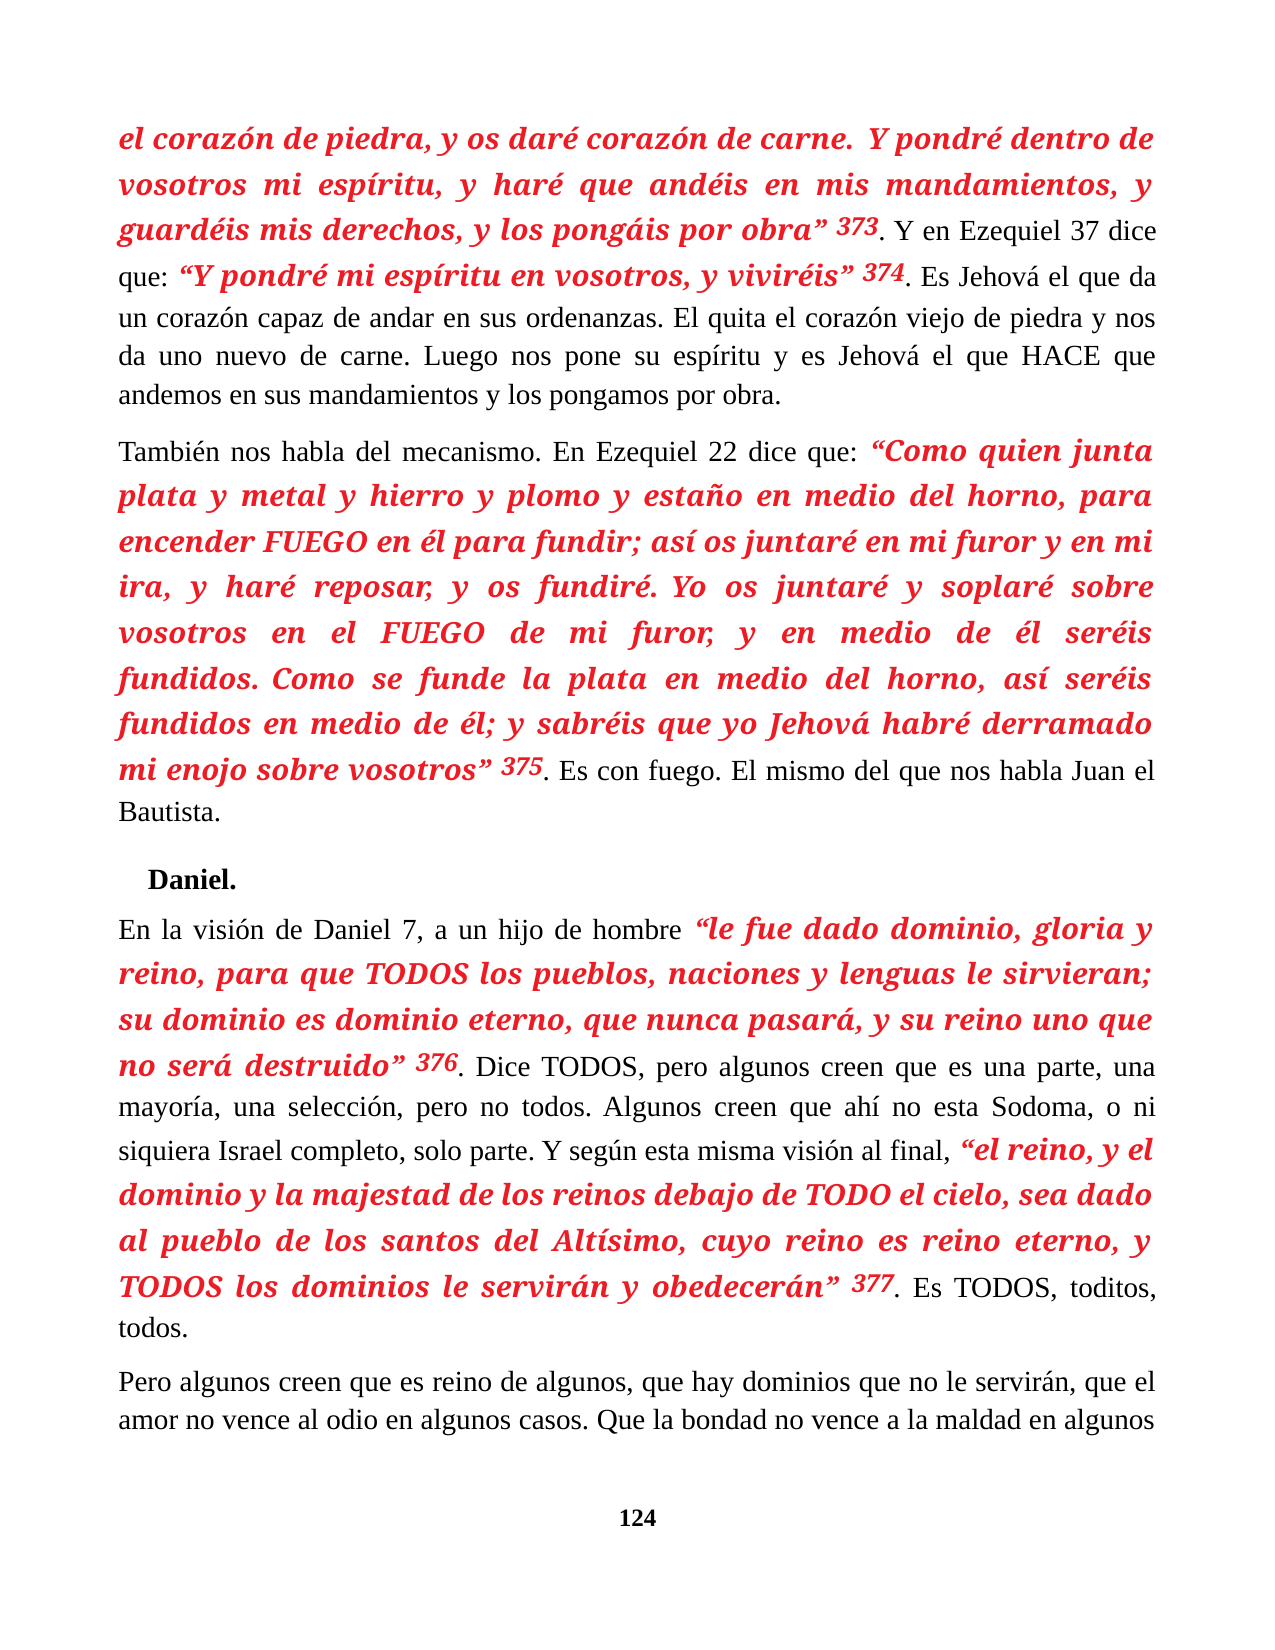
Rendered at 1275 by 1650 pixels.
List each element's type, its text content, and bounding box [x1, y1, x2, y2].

text También nos habla del mecanismo. En Ezequiel 22 dice que: “Como quien junta plata y metal y hierro y plomo y estaño en medio del horno, para encender FUEGO en él para fundir; así os juntaré en mi furor y en mi ira, y haré reposar, y os fundiré. Yo os juntaré y soplaré sobre vosotros en el FUEGO de mi furor, y en medio de él seréis fundidos. Como se funde la plata en medio del horno, así seréis fundidos en medio de él; y sabréis que yo Jehová habré derramado mi enojo sobre vosotros” . Es con fuego. El mismo del que nos habla Juan el Bautista. [118, 430, 1157, 827]
text Pero algunos creen que es reino de algunos, que hay dominios que no le servirán, que el amor no vence al odio en algunos casos. Que la bondad no vence a la maldad en algunos [118, 1364, 1157, 1436]
subtitle Daniel. [148, 862, 1157, 895]
text En la visión de Daniel 7, a un hijo de hombre “le fue dado dominio, gloria y reino, para que TODOS los pueblos, naciones y lenguas le sirvieran; su dominio es dominio eterno, que nunca pasará, y su reino uno que no será destruido” . Dice TODOS, pero algunos creen que es una parte, una mayoría, una selección, pero no todos. Algunos creen que ahí no esta Sodoma, o ni siquiera Israel completo, solo parte. Y según esta misma visión al final, “el reino, y el dominio y la majestad de los reinos debajo de TODO el cielo, sea dado al pueblo de los santos del Altísimo, cuyo reino es reino eterno, y TODOS los dominios le servirán y obedecerán” . Es TODOS, toditos, todos. [118, 908, 1157, 1344]
text el corazón de piedra, y os daré corazón de carne. Y pondré dentro de vosotros mi espíritu, y haré que andéis en mis mandamientos, y guardéis mis derechos, y los pongáis por obra” . Y en Ezequiel 37 dice que: “Y pondré mi espíritu en vosotros, y viviréis” . Es Jehová el que da un corazón capaz de andar en sus ordenanzas. El quita el corazón viejo de piedra y nos da uno nuevo de carne. Luego nos pone su espíritu y es Jehová el que HACE que andemos en sus mandamientos y los pongamos por obra. [118, 118, 1157, 410]
